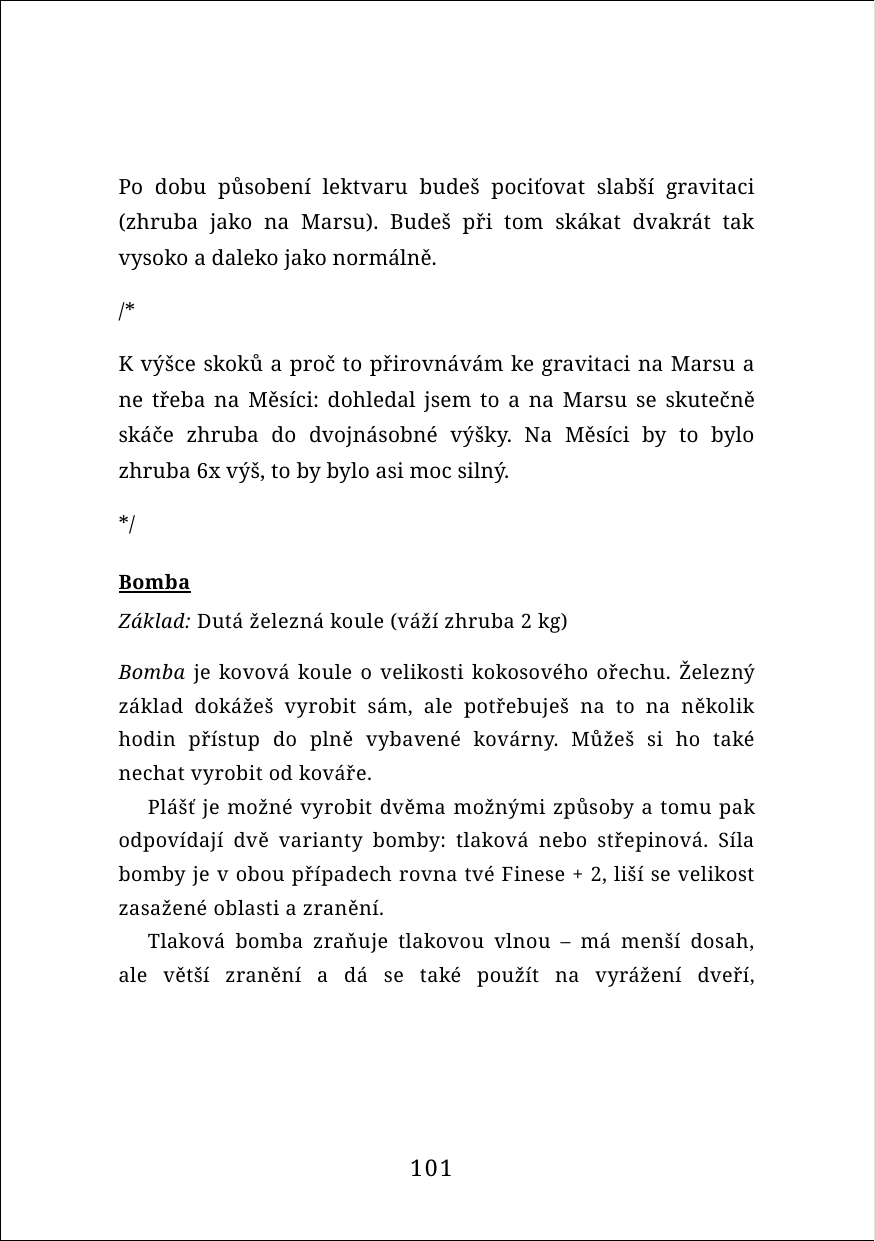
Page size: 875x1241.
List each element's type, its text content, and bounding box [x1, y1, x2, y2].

text Po dobu působení lektvaru budeš pociťovat slabší gravitaci (zhruba jako na Marsu). Budeš při tom skákat dvakrát tak vysoko a daleko jako normálně. [118, 172, 756, 271]
text Základ: Dutá železná koule (váží zhruba 2 kg) [118, 607, 756, 634]
text Bomba je kovová koule o velikosti kokosového ořechu. Železný základ dokážeš vyrobit sám, ale potřebuješ na to na několik hodin přístup do plně vybavené kovárny. Můžeš si ho také nechat vyrobit od kováře. Plášť je možné vyrobit dvěma možnými způsoby a tomu pak odpovídají dvě varianty bomby: tlaková nebo střepinová. Síla bomby je v obou případech rovna tvé Finese + 2, liší se velikost zasažené oblasti a zranění. Tlaková bomba zraňuje tlakovou vlnou – má menší dosah, ale větší zranění a dá se také použít na vyrážení dveří, [118, 658, 756, 988]
text /* [118, 296, 756, 324]
text */ [118, 509, 756, 537]
subtitle Bomba [118, 568, 756, 595]
text K výšce skoků a proč to přirovnávám ke gravitaci na Marsu a ne třeba na Měsíci: dohledal jsem to a na Marsu se skutečně skáče zhruba do dvojnásobné výšky. Na Měsíci by to bylo zhruba 6x výš, to by bylo asi moc silný. [118, 349, 756, 484]
